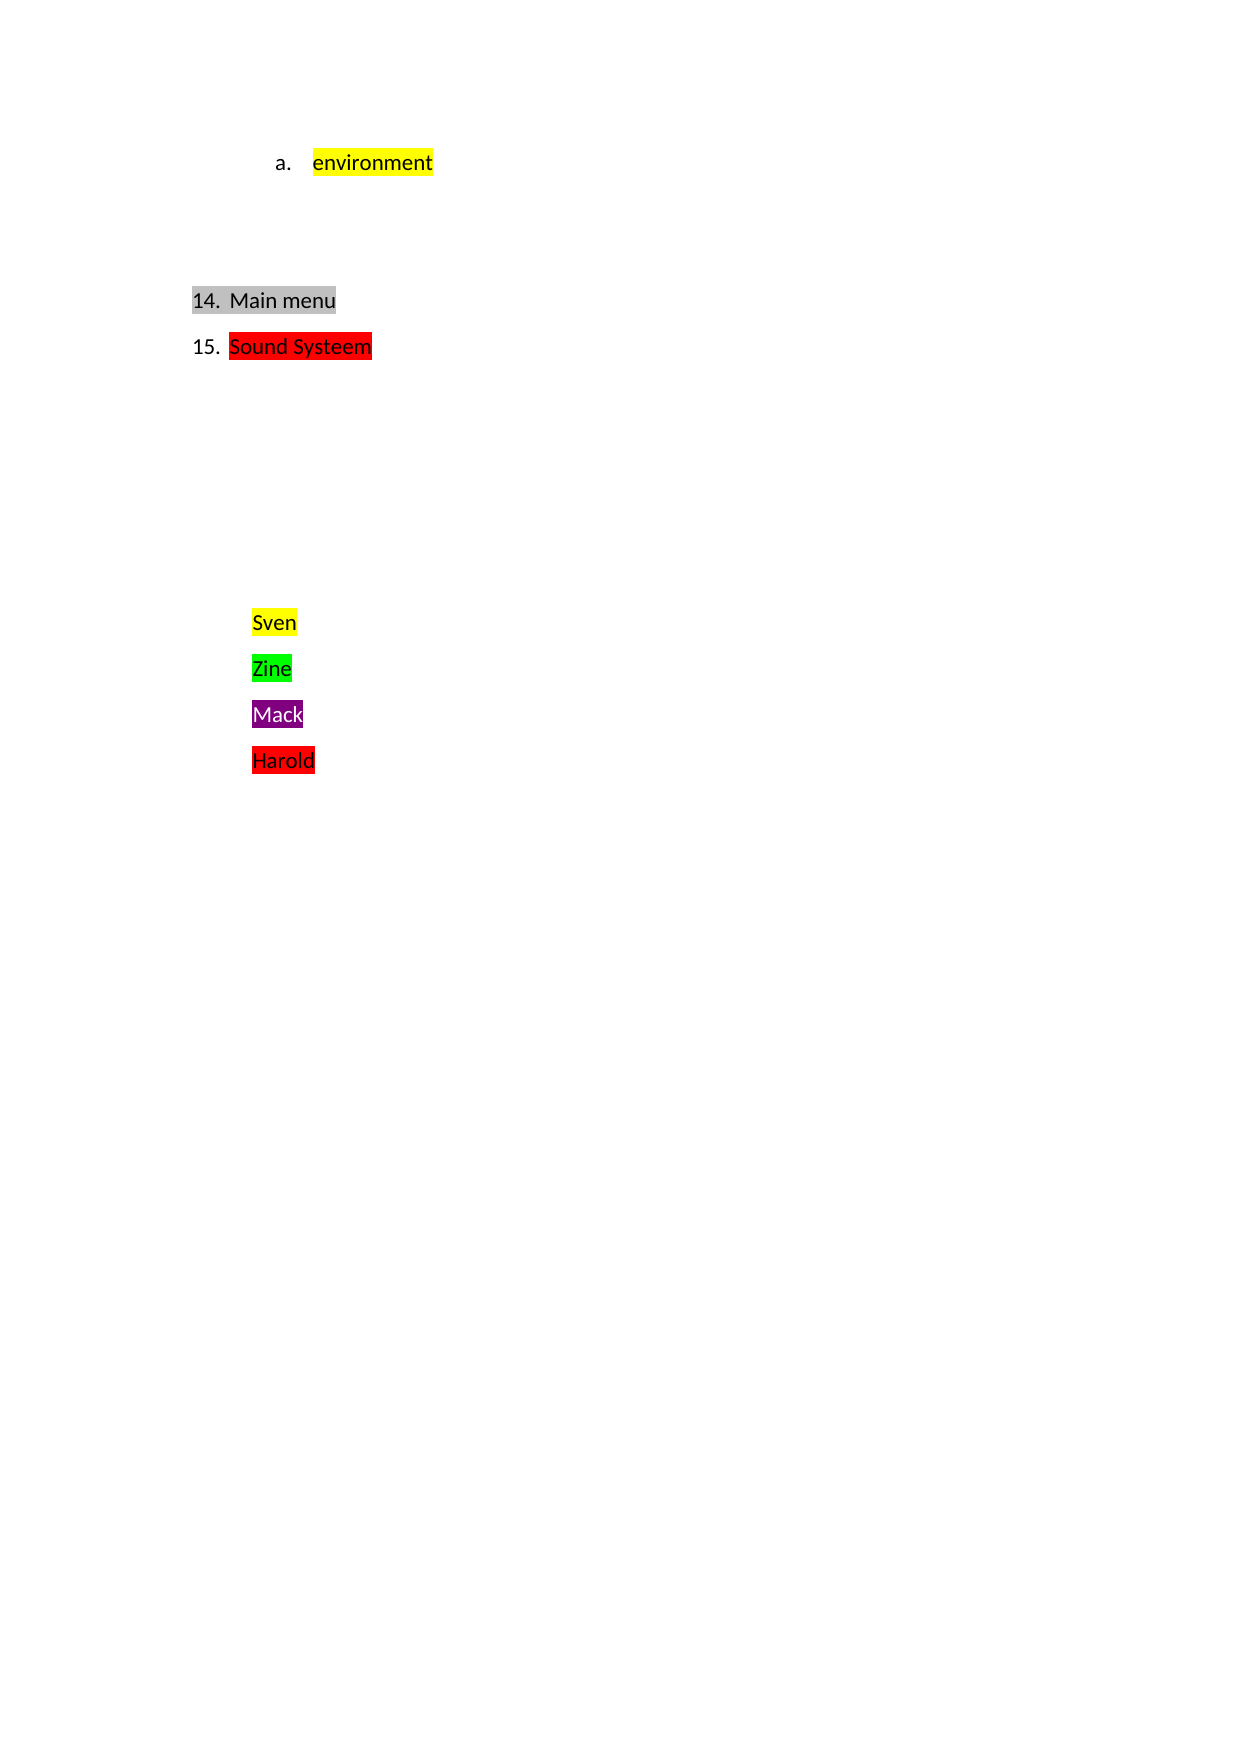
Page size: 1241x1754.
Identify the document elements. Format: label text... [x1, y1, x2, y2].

text Mack [252, 700, 1063, 728]
text Zine [252, 654, 1063, 682]
text Harold [252, 746, 1063, 774]
text Sven [252, 608, 1063, 636]
list Main menu [192, 286, 1063, 314]
list environment [275, 148, 1063, 176]
list Sound Systeem [192, 332, 1063, 360]
